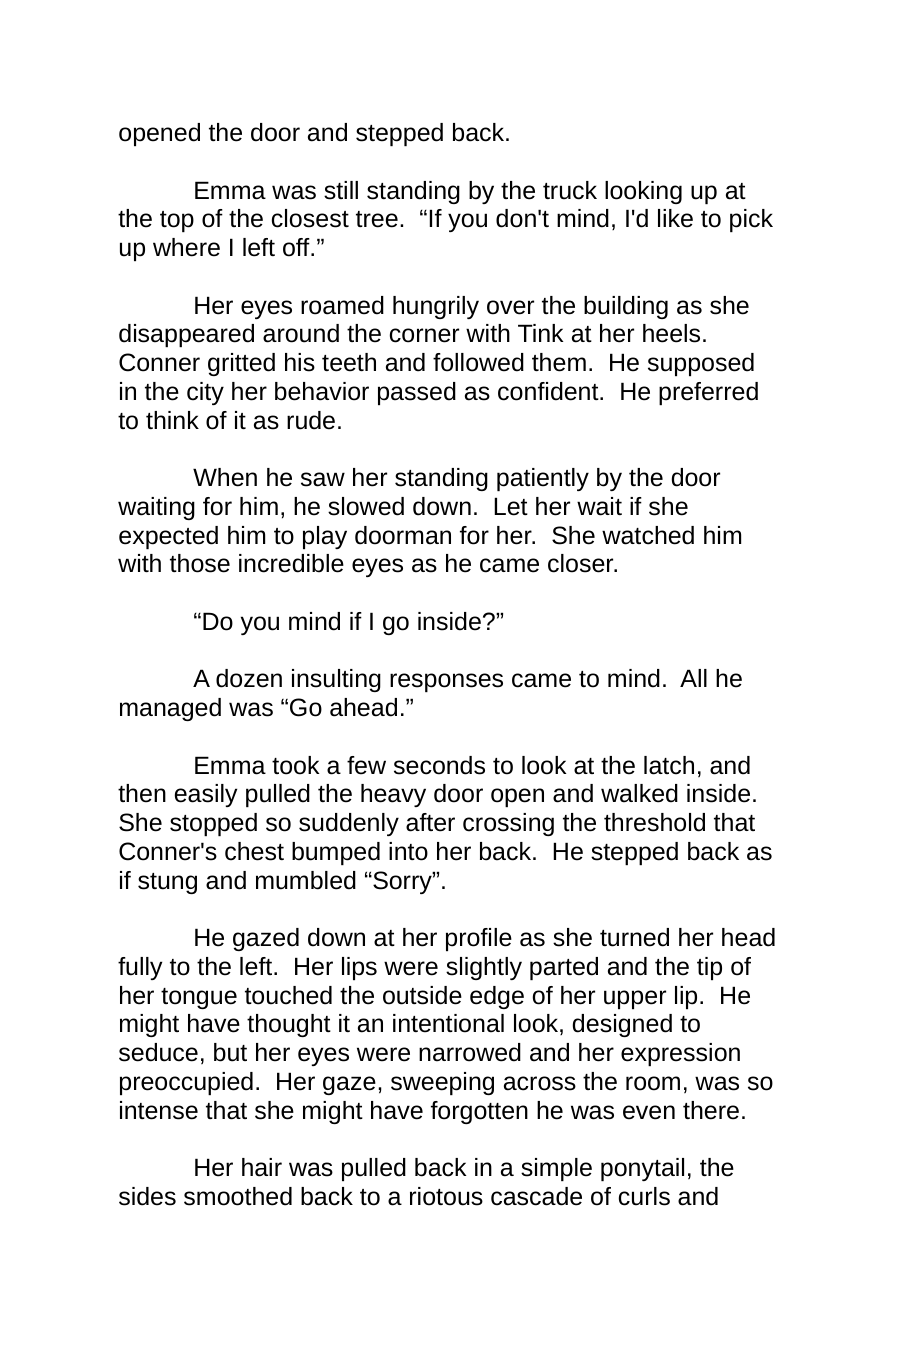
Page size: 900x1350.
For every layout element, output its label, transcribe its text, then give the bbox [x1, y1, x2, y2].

text Emma was still standing by the truck looking up at the top of the closest tree. “If you don't mind, I'd like to pick up where I left off.” [118, 176, 782, 262]
text “Do you mind if I go inside?” [118, 607, 782, 636]
text opened the door and stepped back. [118, 118, 782, 147]
text When he saw her standing patiently by the door waiting for him, he slowed down. Let her wait if she expected him to play doorman for her. She watched him with those incredible eyes as he came closer. [118, 463, 782, 578]
text Her eyes roamed hungrily over the building as she disappeared around the corner with Tink at her heels. Conner gritted his teeth and followed them. He supposed in the city her behavior passed as confident. He preferred to think of it as rude. [118, 291, 782, 434]
text Emma took a few seconds to look at the latch, and then easily pulled the heavy door open and walked inside. She stopped so suddenly after crossing the threshold that Conner's chest bumped into her back. He stepped back as if stung and mumbled “Sorry”. [118, 751, 782, 894]
text A dozen insulting responses came to mind. All he managed was “Go ahead.” [118, 664, 782, 722]
text Her hair was pulled back in a simple ponytail, the sides smoothed back to a riotous cascade of curls and [118, 1153, 782, 1211]
text He gazed down at her profile as she turned her head fully to the left. Her lips were slightly parted and the tip of her tongue touched the outside edge of her upper lip. He might have thought it an intentional look, designed to seduce, but her eyes were narrowed and her expression preoccupied. Her gaze, sweeping across the room, was so intense that she might have forgotten he was even there. [118, 923, 782, 1124]
